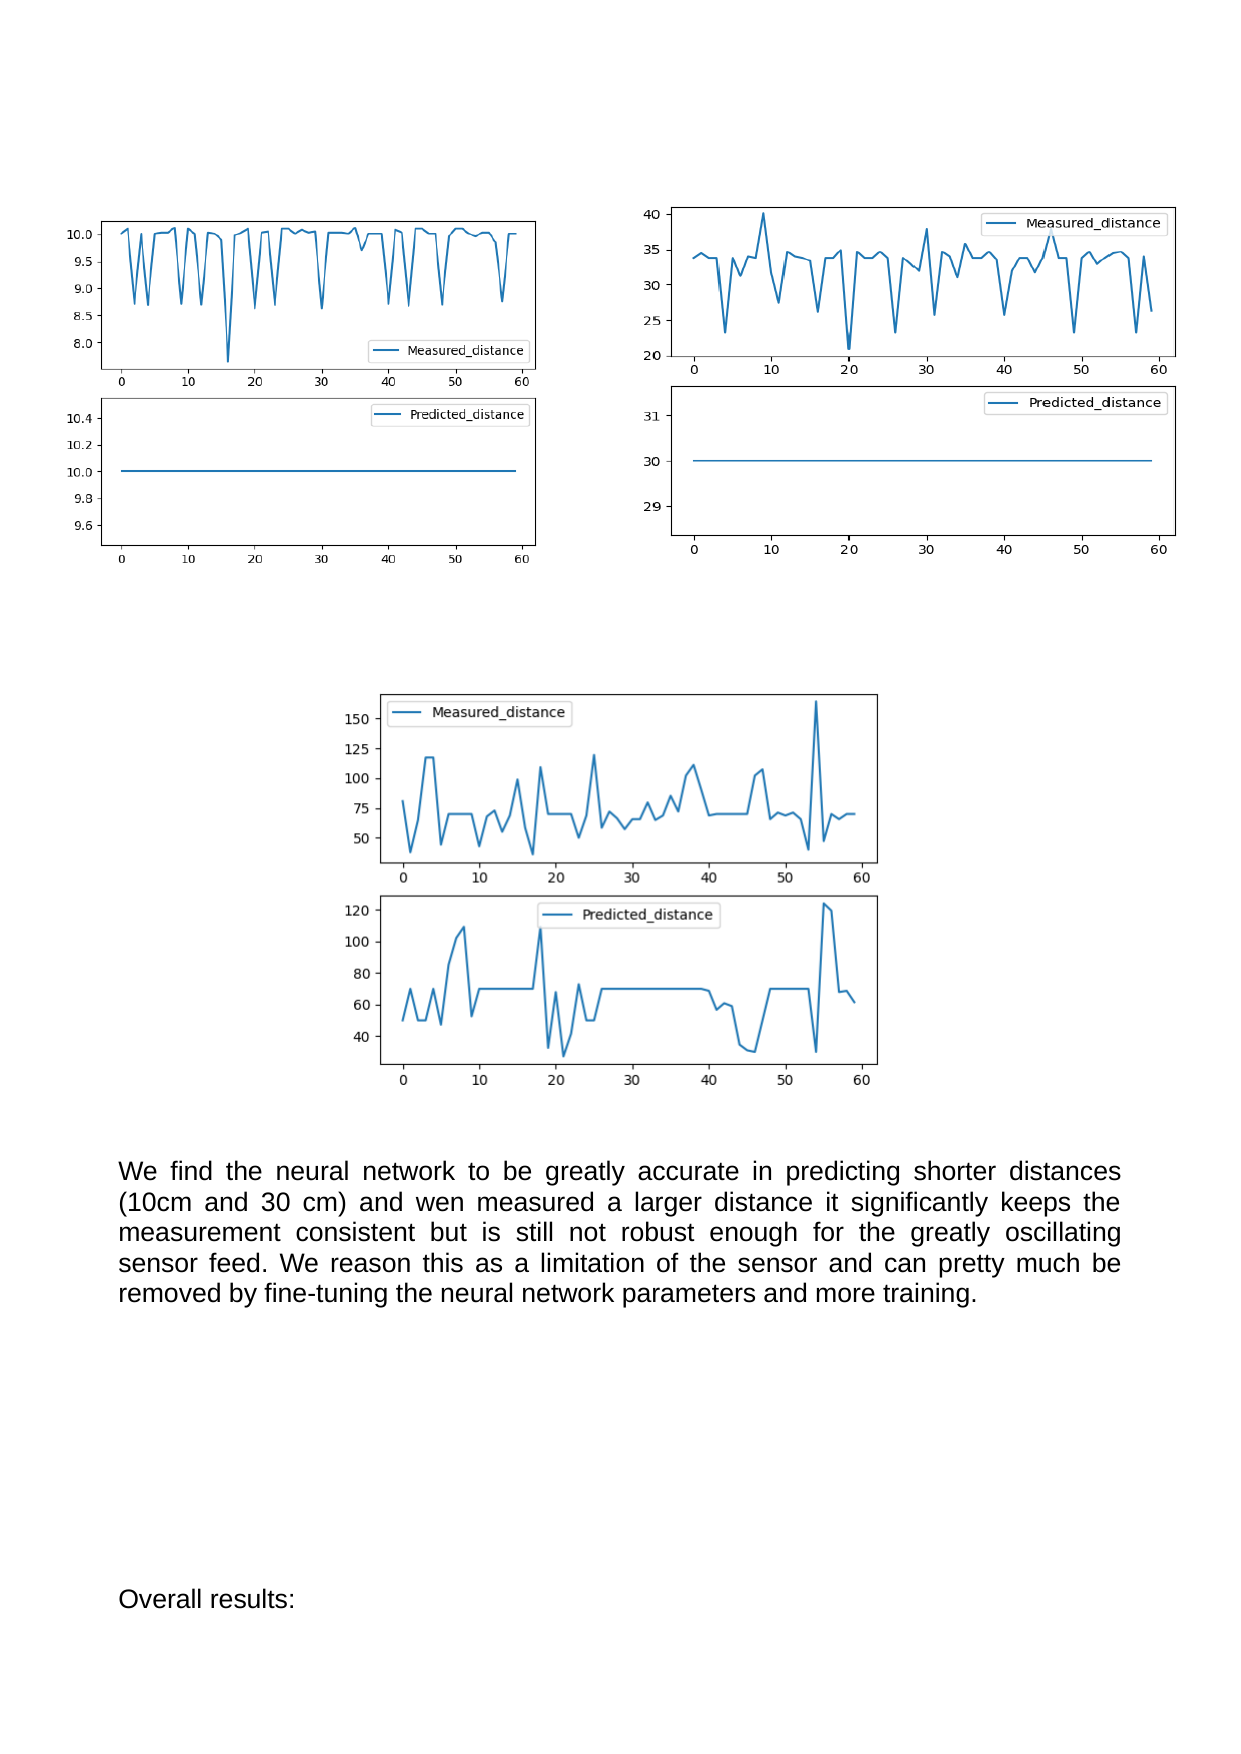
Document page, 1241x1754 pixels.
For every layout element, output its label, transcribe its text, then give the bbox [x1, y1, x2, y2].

picture [300, 637, 941, 1117]
text We find the neural network to be greatly accurate in predicting shorter distances (10cm and 30 cm) and wen measured a larger distance it significantly keeps the measurement consistent but is still not robust enough for the greatly oscillating sensor feed. We reason this as a limitation of the sensor and can pretty much be removed by fine-tuning the neural network parameters and more training. [118, 1156, 1122, 1308]
text Overall results: [118, 1583, 1122, 1614]
picture [31, 156, 1240, 591]
